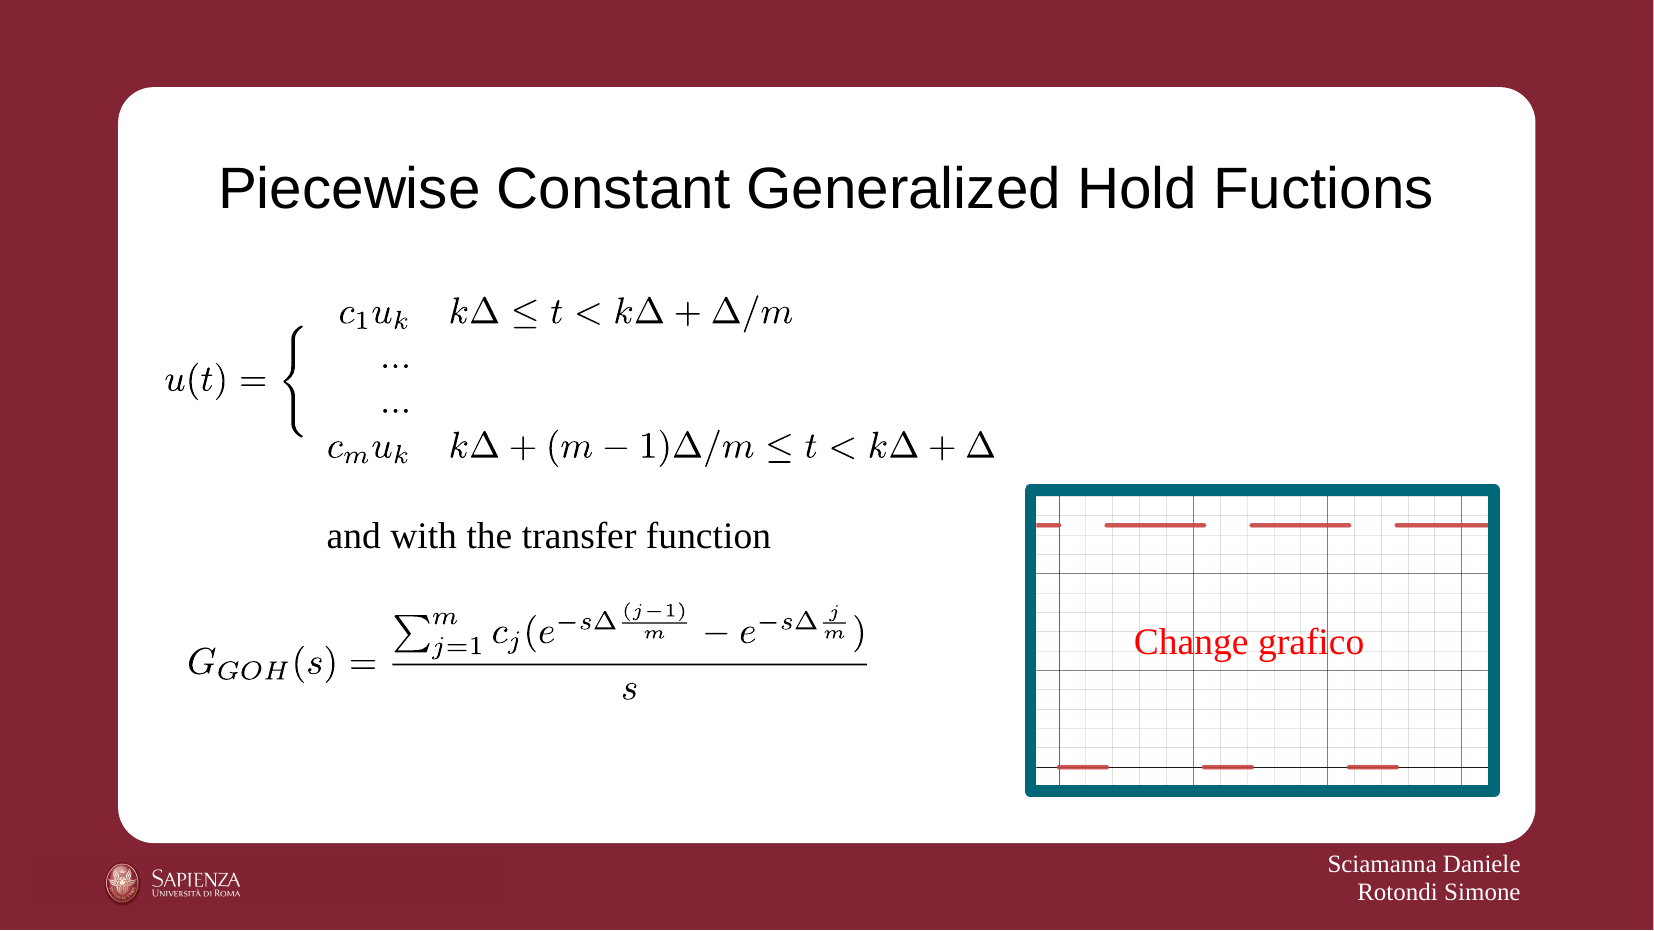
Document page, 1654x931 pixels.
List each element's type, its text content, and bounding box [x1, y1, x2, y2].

text_box and with the transfer function [224, 507, 875, 565]
text_box Sciamanna Daniele Rotondi Simone [933, 843, 1536, 914]
title Piecewise Constant Generalized Hold Fuctions [162, 110, 1492, 266]
picture [1036, 496, 1489, 786]
text_box [118, 87, 1536, 844]
text_box Change grafico [1119, 614, 1415, 671]
picture [29, 850, 508, 910]
